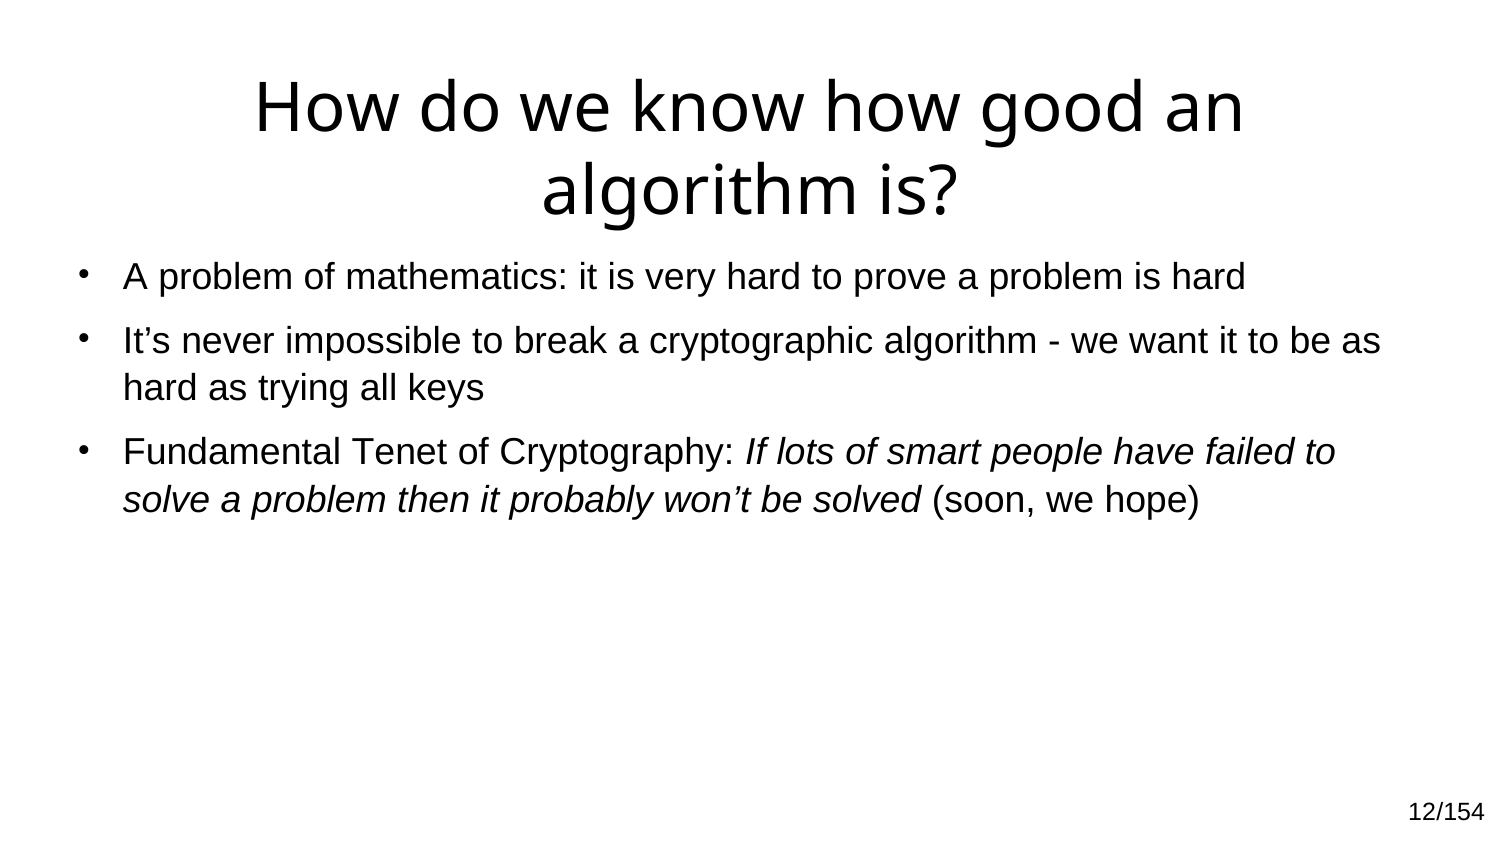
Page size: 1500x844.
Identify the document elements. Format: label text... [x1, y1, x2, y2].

list A problem of mathematics: it is very hard to prove a problem is hard It’s never impossible to break a cryptographic algorithm - we want it to be as hard as trying all keys Fundamental Tenet of Cryptography: If lots of smart people have failed to solve a problem then it probably won’t be solved (soon, we hope) [62, 243, 1426, 760]
title How do we know how good an algorithm is? [112, 54, 1388, 237]
